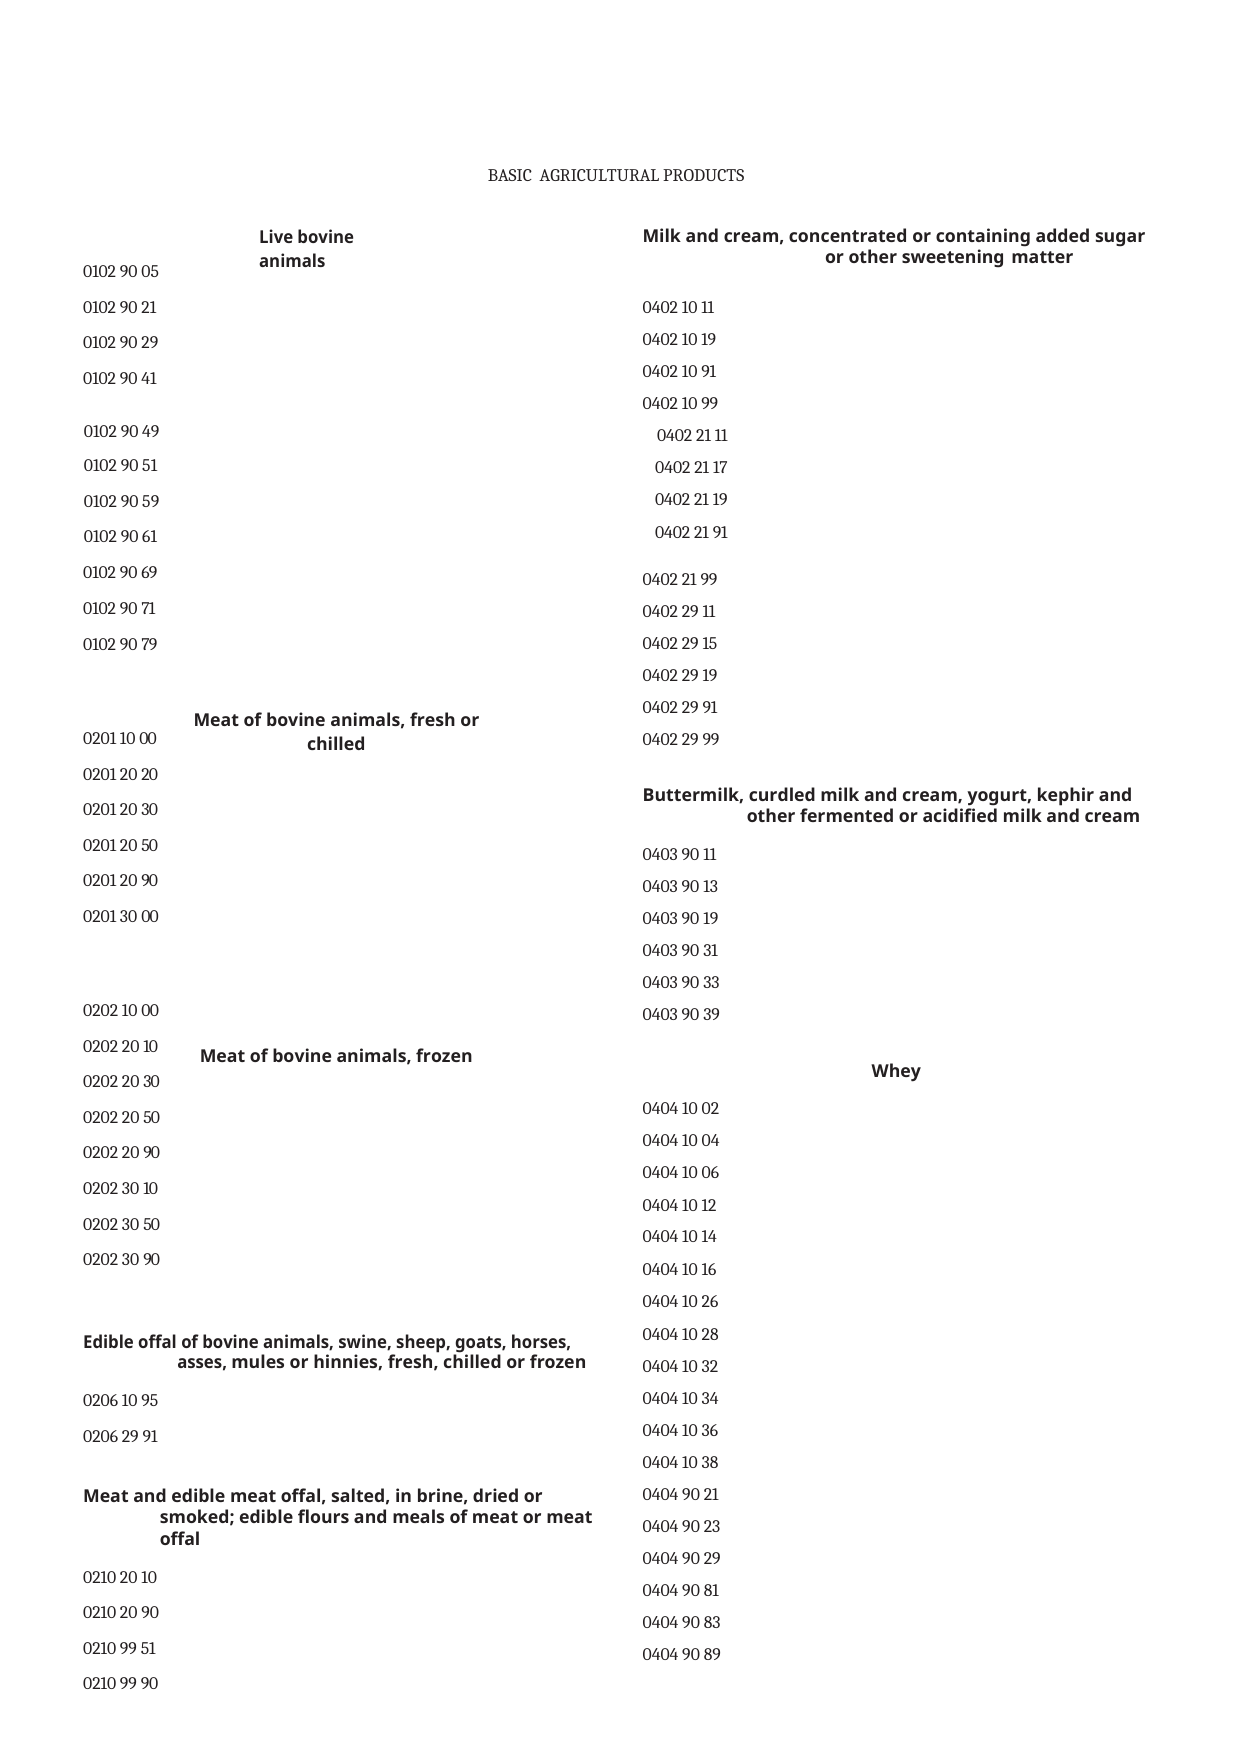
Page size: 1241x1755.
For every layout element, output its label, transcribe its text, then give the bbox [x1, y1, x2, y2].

text 0202 20 90 [83, 1143, 167, 1163]
table_cell 0402 21 91 [405, 518, 732, 548]
text 0201 20 90 [83, 871, 167, 891]
text Meat of bovine animals, frozen [178, 1044, 494, 1068]
text 0402 29 11 [642, 601, 1172, 622]
text 0404 10 26 [642, 1291, 1172, 1312]
text 0201 20 50 [83, 835, 167, 856]
text 0102 90 71 [83, 599, 167, 619]
text 0403 90 19 [642, 908, 1172, 929]
subtitle Whey [789, 1058, 1003, 1083]
table_cell 0402 21 19 [405, 484, 732, 517]
text 0402 29 15 [642, 633, 1172, 654]
text 0404 90 21 [642, 1484, 1172, 1505]
text 0210 99 51 [83, 1638, 594, 1658]
text 0403 90 31 [642, 941, 1172, 961]
text 0404 90 83 [642, 1613, 1172, 1633]
table_header 0102 90 49 [79, 425, 405, 451]
text 0403 90 33 [642, 972, 1172, 993]
table_cell 0102 90 59 [79, 484, 405, 517]
text 0404 90 23 [642, 1516, 1172, 1537]
table_cell 0402 21 17 [405, 451, 732, 484]
text 0402 29 99 [642, 729, 1172, 750]
text 0210 20 10 [83, 1567, 594, 1587]
text 0201 10 00 [83, 728, 167, 749]
text 0404 10 16 [642, 1259, 1172, 1279]
text 0202 20 30 [83, 1072, 167, 1092]
table_header 0402 21 11 [405, 425, 732, 451]
text 0403 90 11 [642, 844, 1172, 865]
text 0102 90 79 [83, 634, 167, 654]
text 0402 10 11 [642, 297, 1172, 318]
text 0202 10 00 [83, 1001, 167, 1021]
table_cell 0102 90 51 [79, 451, 405, 484]
text 0404 10 12 [642, 1195, 1172, 1215]
text 0202 30 90 [83, 1250, 167, 1270]
text 0404 10 06 [642, 1163, 1172, 1183]
text 0202 30 10 [83, 1178, 167, 1199]
text 0210 20 90 [83, 1603, 594, 1623]
text 0404 10 04 [642, 1131, 1172, 1151]
text 0201 20 20 [83, 764, 167, 784]
text 0403 90 13 [642, 877, 1172, 897]
text Milk and cream, concentrated or containing added sugar or other sweetening matter [642, 226, 1150, 269]
subtitle Meat and edible meat offal, salted, in brine, dried or smoked; edible flours and meals of meat or meat offal [83, 1485, 594, 1550]
text 0202 20 50 [83, 1107, 167, 1128]
text 0404 90 81 [642, 1581, 1172, 1601]
text 0206 29 91 [83, 1426, 594, 1447]
text 0102 90 29 [83, 333, 171, 353]
text 0402 29 19 [642, 665, 1172, 686]
text 0201 20 30 [83, 799, 167, 820]
table_cell 0102 90 61 [79, 518, 405, 548]
text 0404 10 28 [642, 1324, 1172, 1345]
text 0102 90 21 [83, 297, 171, 317]
text 0404 10 32 [642, 1356, 1172, 1377]
text 0202 30 50 [83, 1214, 167, 1235]
text BASIC AGRICULTURAL PRODUCTS [177, 165, 1055, 185]
subtitle Meat of bovine animals, fresh or chilled [178, 708, 494, 756]
text 0404 10 36 [642, 1420, 1172, 1441]
text 0404 90 29 [642, 1548, 1172, 1569]
text 0404 10 38 [642, 1452, 1172, 1473]
text 0404 10 34 [642, 1388, 1172, 1409]
text 0402 21 99 [642, 569, 1172, 589]
text 0403 90 39 [642, 1005, 1172, 1025]
subtitle Edible offal of bovine animals, swine, sheep, goats, horses, asses, mules or hinnies, fresh, chilled or frozen [83, 1331, 594, 1374]
text 0202 20 10 [83, 1036, 167, 1057]
text 0402 29 91 [642, 697, 1172, 718]
text 0206 10 95 [83, 1391, 594, 1411]
text 0102 90 41 [83, 368, 171, 389]
text 0404 10 02 [642, 1099, 1172, 1119]
text 0402 10 91 [642, 361, 1172, 382]
text 0102 90 05 [83, 261, 171, 281]
text 0402 10 99 [642, 393, 1172, 414]
text 0404 10 14 [642, 1227, 1172, 1247]
text 0201 30 00 [83, 906, 167, 927]
text 0404 90 89 [642, 1645, 1172, 1665]
text 0210 99 90 [83, 1674, 594, 1694]
text 0402 10 19 [642, 329, 1172, 350]
subtitle Buttermilk, curdled milk and cream, yogurt, kephir and other fermented or acidified milk and cream [642, 784, 1150, 828]
text 0102 90 69 [83, 563, 167, 583]
subtitle Live bovine animals [259, 224, 417, 273]
